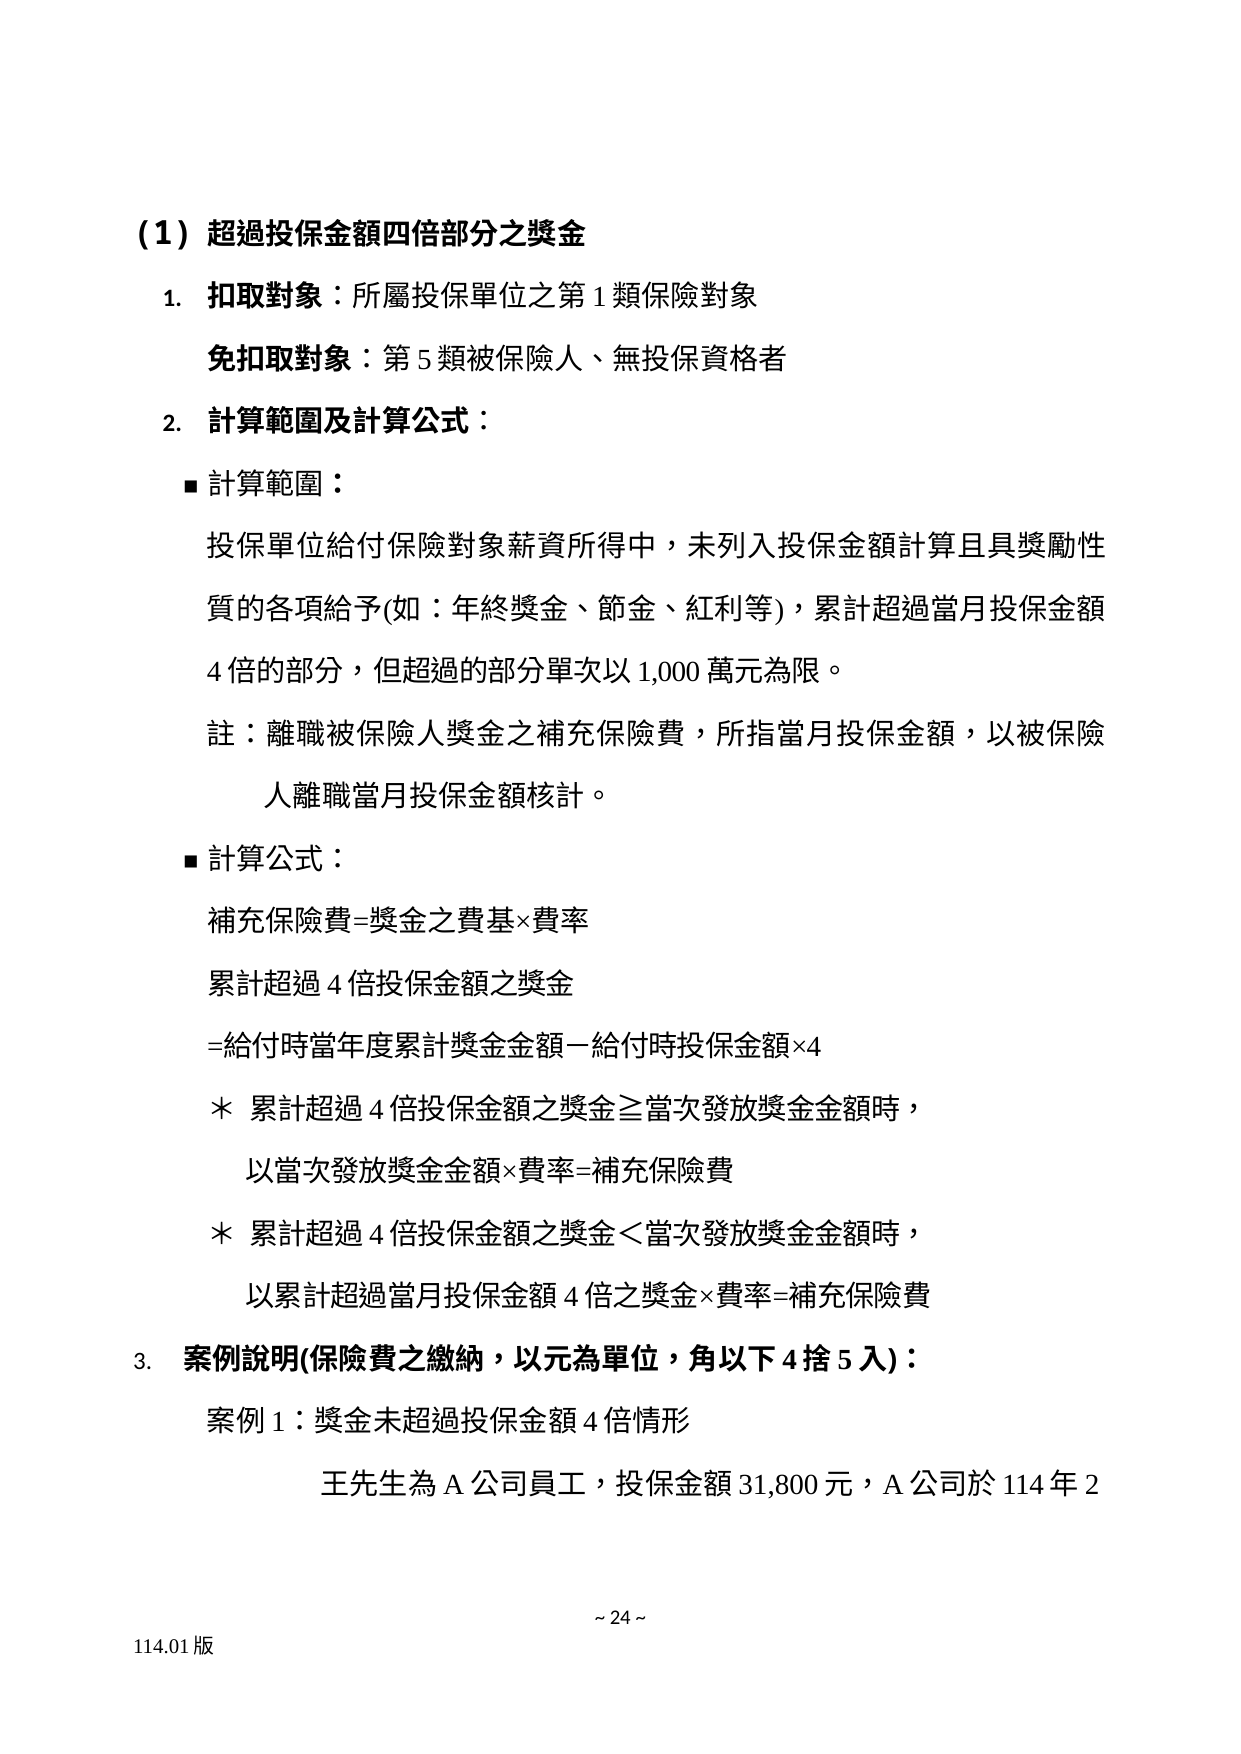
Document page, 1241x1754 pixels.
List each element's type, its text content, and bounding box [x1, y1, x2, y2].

text ＊ 累計超過4倍投保金額之獎金≧當次發放獎金金額時， [207, 1065, 1107, 1127]
list 計算範圍及計算公式： [162, 377, 1107, 440]
list 超過投保金額四倍部分之獎金 [133, 190, 1107, 252]
list 計算公式： [183, 815, 1107, 877]
text 註：離職被保險人獎金之補充保險費，所指當月投保金額，以被保險人離職當月投保金額核計。 [207, 690, 1107, 815]
text ＊ 累計超過4倍投保金額之獎金＜當次發放獎金金額時， [207, 1190, 1107, 1252]
text 補充保險費=獎金之費基×費率 [207, 877, 1107, 940]
text 投保單位給付保險對象薪資所得中，未列入投保金額計算且具獎勵性質的各項給予(如：年終獎金、節金、紅利等)，累計超過當月投保金額4倍的部分，但超過的部分單次以1,000萬元為限。 [207, 502, 1107, 690]
text 案例1：獎金未超過投保金額4倍情形 [207, 1377, 1107, 1440]
text 免扣取對象：第5類被保險人、無投保資格者 [207, 315, 1107, 377]
text =給付時當年度累計獎金金額－給付時投保金額×4 [207, 1002, 1107, 1065]
text 累計超過4倍投保金額之獎金 [207, 940, 1107, 1002]
text 以累計超過當月投保金額4倍之獎金×費率=補充保險費 [245, 1252, 1107, 1315]
list 計算範圍： [183, 440, 1107, 502]
list 案例說明(保險費之繳納，以元為單位，角以下4捨5入)： [133, 1315, 1107, 1377]
list 扣取對象：所屬投保單位之第1類保險對象 [162, 252, 1107, 315]
text 王先生為A公司員工，投保金額31,800元，A公司於114年2 [320, 1440, 1107, 1502]
text 以當次發放獎金金額×費率=補充保險費 [245, 1127, 1107, 1190]
